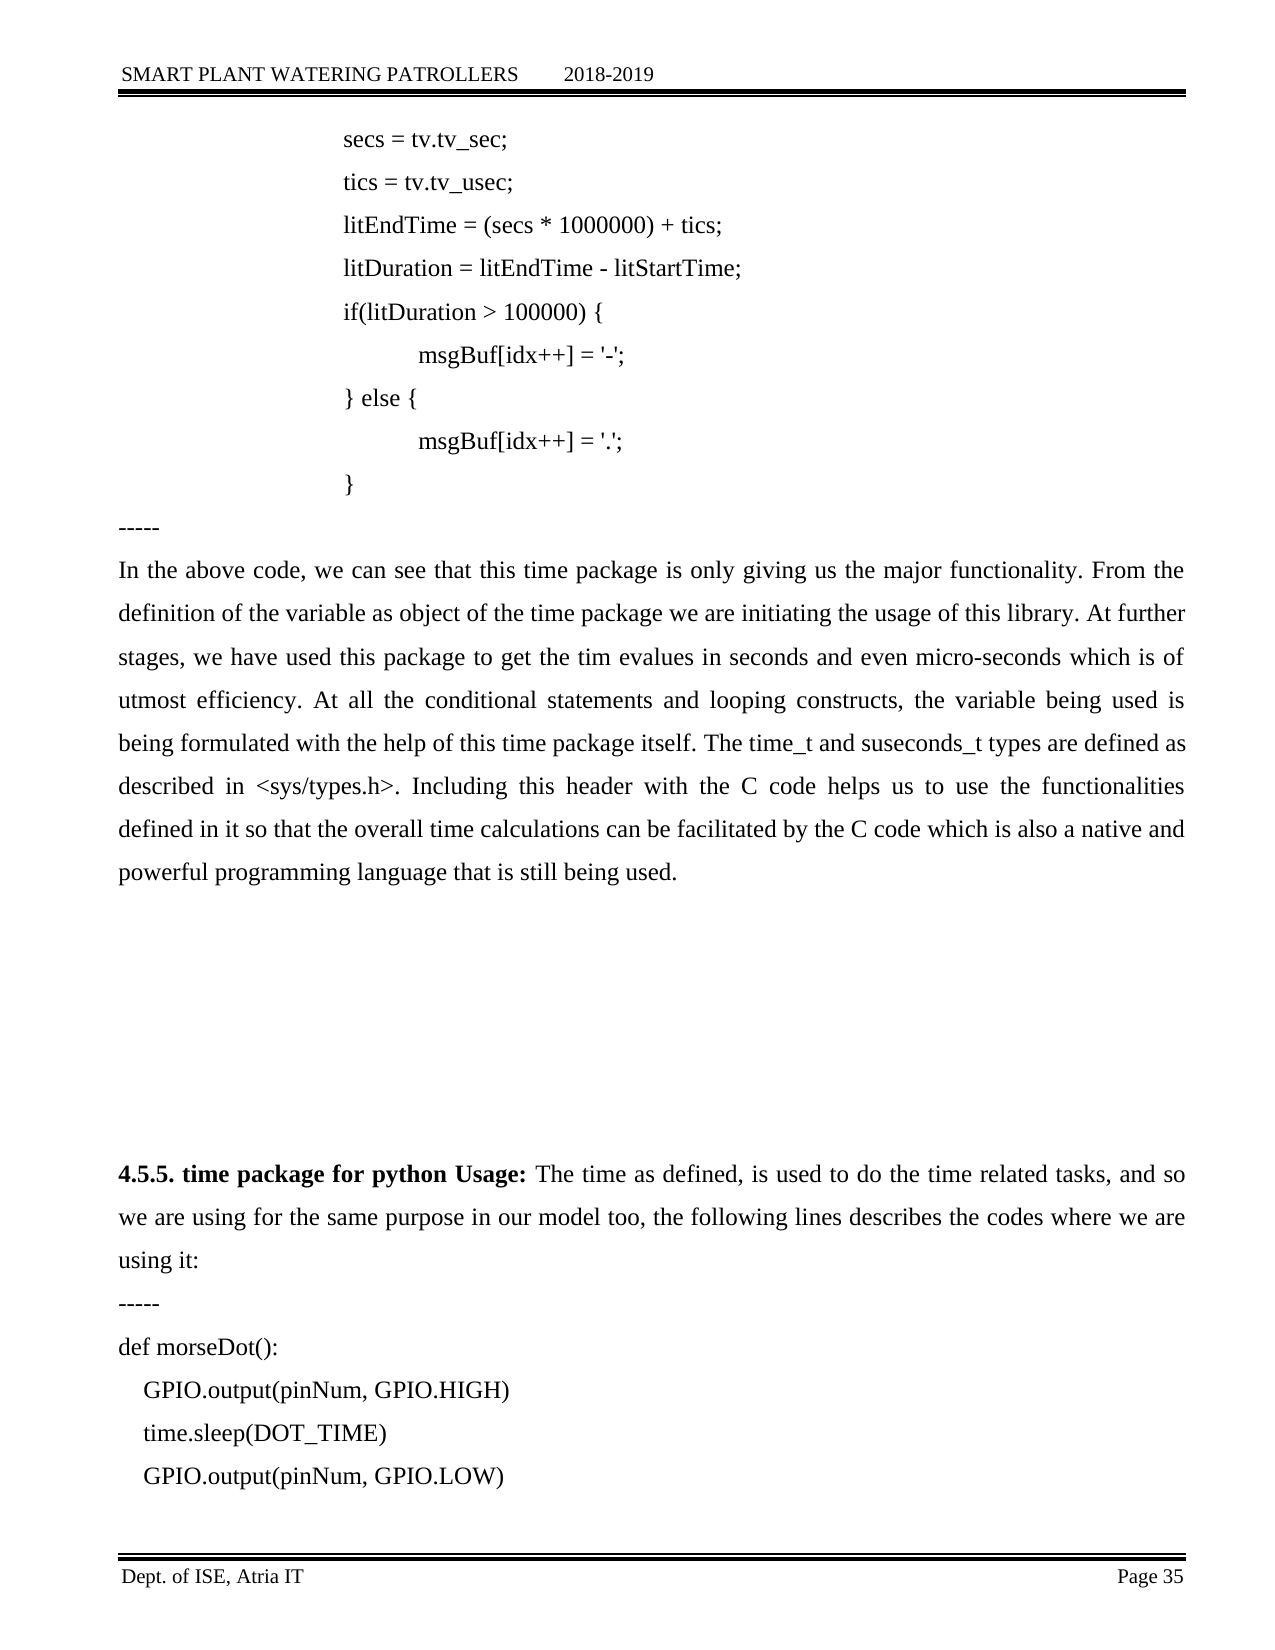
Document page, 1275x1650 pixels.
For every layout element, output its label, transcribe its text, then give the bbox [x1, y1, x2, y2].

text 4.5.5. time package for python Usage: The time as defined, is used to do the time related tasks, and so we are using for the same purpose in our model too, the following lines describes the codes where we are using it: [118, 1159, 1186, 1274]
text tics = tv.tv_usec; [118, 167, 1186, 196]
text if(litDuration > 100000) { [118, 297, 1186, 325]
text GPIO.output(pinNum, GPIO.LOW) [118, 1461, 1186, 1490]
text } else { [118, 383, 1186, 412]
text GPIO.output(pinNum, GPIO.HIGH) [118, 1375, 1186, 1403]
text ----- [118, 512, 1186, 541]
text In the above code, we can see that this time package is only giving us the major functionality. From the definition of the variable as object of the time package we are initiating the usage of this library. At further stages, we have used this package to get the tim evalues in seconds and even micro-seconds which is of utmost efficiency. At all the conditional statements and looping constructs, the variable being used is being formulated with the help of this time package itself. The time_t and suseconds_t types are defined as described in <sys/types.h>. Including this header with the C code helps us to use the functionalities defined in it so that the overall time calculations can be facilitated by the C code which is also a native and powerful programming language that is still being used. [118, 555, 1186, 886]
text def morseDot(): [118, 1332, 1186, 1360]
text msgBuf[idx++] = '.'; [118, 426, 1186, 455]
text msgBuf[idx++] = '-'; [118, 340, 1186, 368]
text secs = tv.tv_sec; [118, 124, 1186, 153]
text litEndTime = (secs * 1000000) + tics; [118, 210, 1186, 239]
text time.sleep(DOT_TIME) [118, 1418, 1186, 1447]
text litDuration = litEndTime - litStartTime; [118, 253, 1186, 282]
text ----- [118, 1288, 1186, 1317]
text } [118, 469, 1186, 498]
